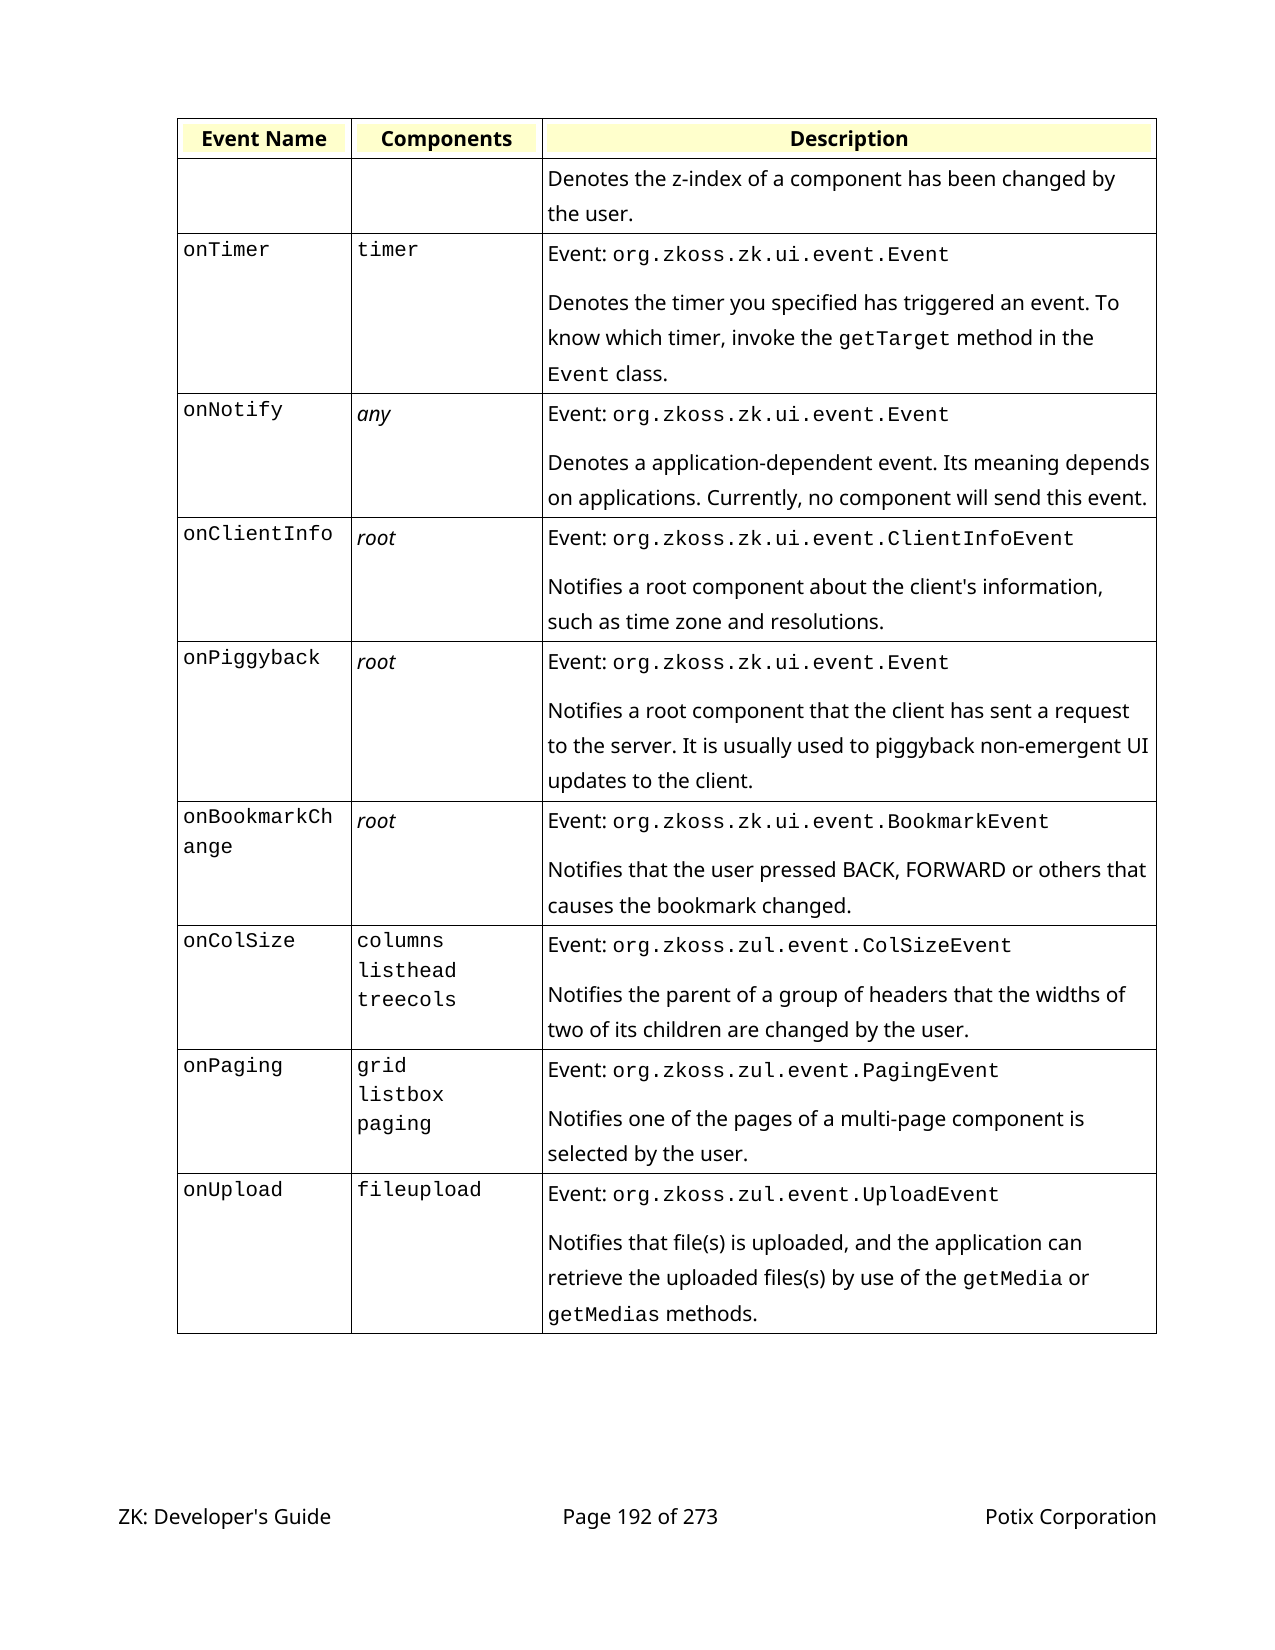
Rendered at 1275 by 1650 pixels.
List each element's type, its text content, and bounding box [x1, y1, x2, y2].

table_cell Event: org.zkoss.zul.event.UploadEvent Notifies that file(s) is uploaded, and the application can retrieve the uploaded files(s) by use of the getMedia or getMedias methods. [543, 1174, 1156, 1333]
table_cell [178, 159, 351, 233]
table_cell root [352, 642, 542, 801]
table_cell onUpload [178, 1174, 351, 1333]
table_cell grid listbox paging [352, 1050, 542, 1173]
table_cell Event: org.zkoss.zk.ui.event.BookmarkEvent Notifies that the user pressed BACK, FORWARD or others that causes the bookmark changed. [543, 802, 1156, 925]
table_header Description [543, 119, 1156, 158]
table_cell Event: org.zkoss.zk.ui.event.Event Denotes a application-dependent event. Its meaning depends on applications. Currently, no component will send this event. [543, 394, 1156, 517]
table_cell root [352, 518, 542, 641]
table_cell Event: org.zkoss.zul.event.PagingEvent Notifies one of the pages of a multi-page component is selected by the user. [543, 1050, 1156, 1173]
table_cell onNotify [178, 394, 351, 517]
table_cell root [352, 802, 542, 925]
table_cell onBookmarkChange [178, 802, 351, 925]
table_cell Event: org.zkoss.zk.ui.event.Event Notifies a root component that the client has sent a request to the server. It is usually used to piggyback non-emergent UI updates to the client. [543, 642, 1156, 801]
table_cell Denotes the z-index of a component has been changed by the user. [543, 159, 1156, 233]
table_cell onClientInfo [178, 518, 351, 641]
table_cell [352, 159, 542, 233]
table_cell onColSize [178, 926, 351, 1049]
table_cell Event: org.zkoss.zul.event.ColSizeEvent Notifies the parent of a group of headers that the widths of two of its children are changed by the user. [543, 926, 1156, 1049]
table_cell fileupload [352, 1174, 542, 1333]
table_cell Event: org.zkoss.zk.ui.event.Event Denotes the timer you specified has triggered an event. To know which timer, invoke the getTarget method in the Event class. [543, 234, 1156, 393]
table_cell timer [352, 234, 542, 393]
table_cell onPiggyback [178, 642, 351, 801]
table_cell onPaging [178, 1050, 351, 1173]
table_cell any [352, 394, 542, 517]
table_cell Event: org.zkoss.zk.ui.event.ClientInfoEvent Notifies a root component about the client's information, such as time zone and resolutions. [543, 518, 1156, 641]
table_cell columns listhead treecols [352, 926, 542, 1049]
table_header Components [352, 119, 542, 158]
table_header Event Name [178, 119, 351, 158]
table_cell onTimer [178, 234, 351, 393]
